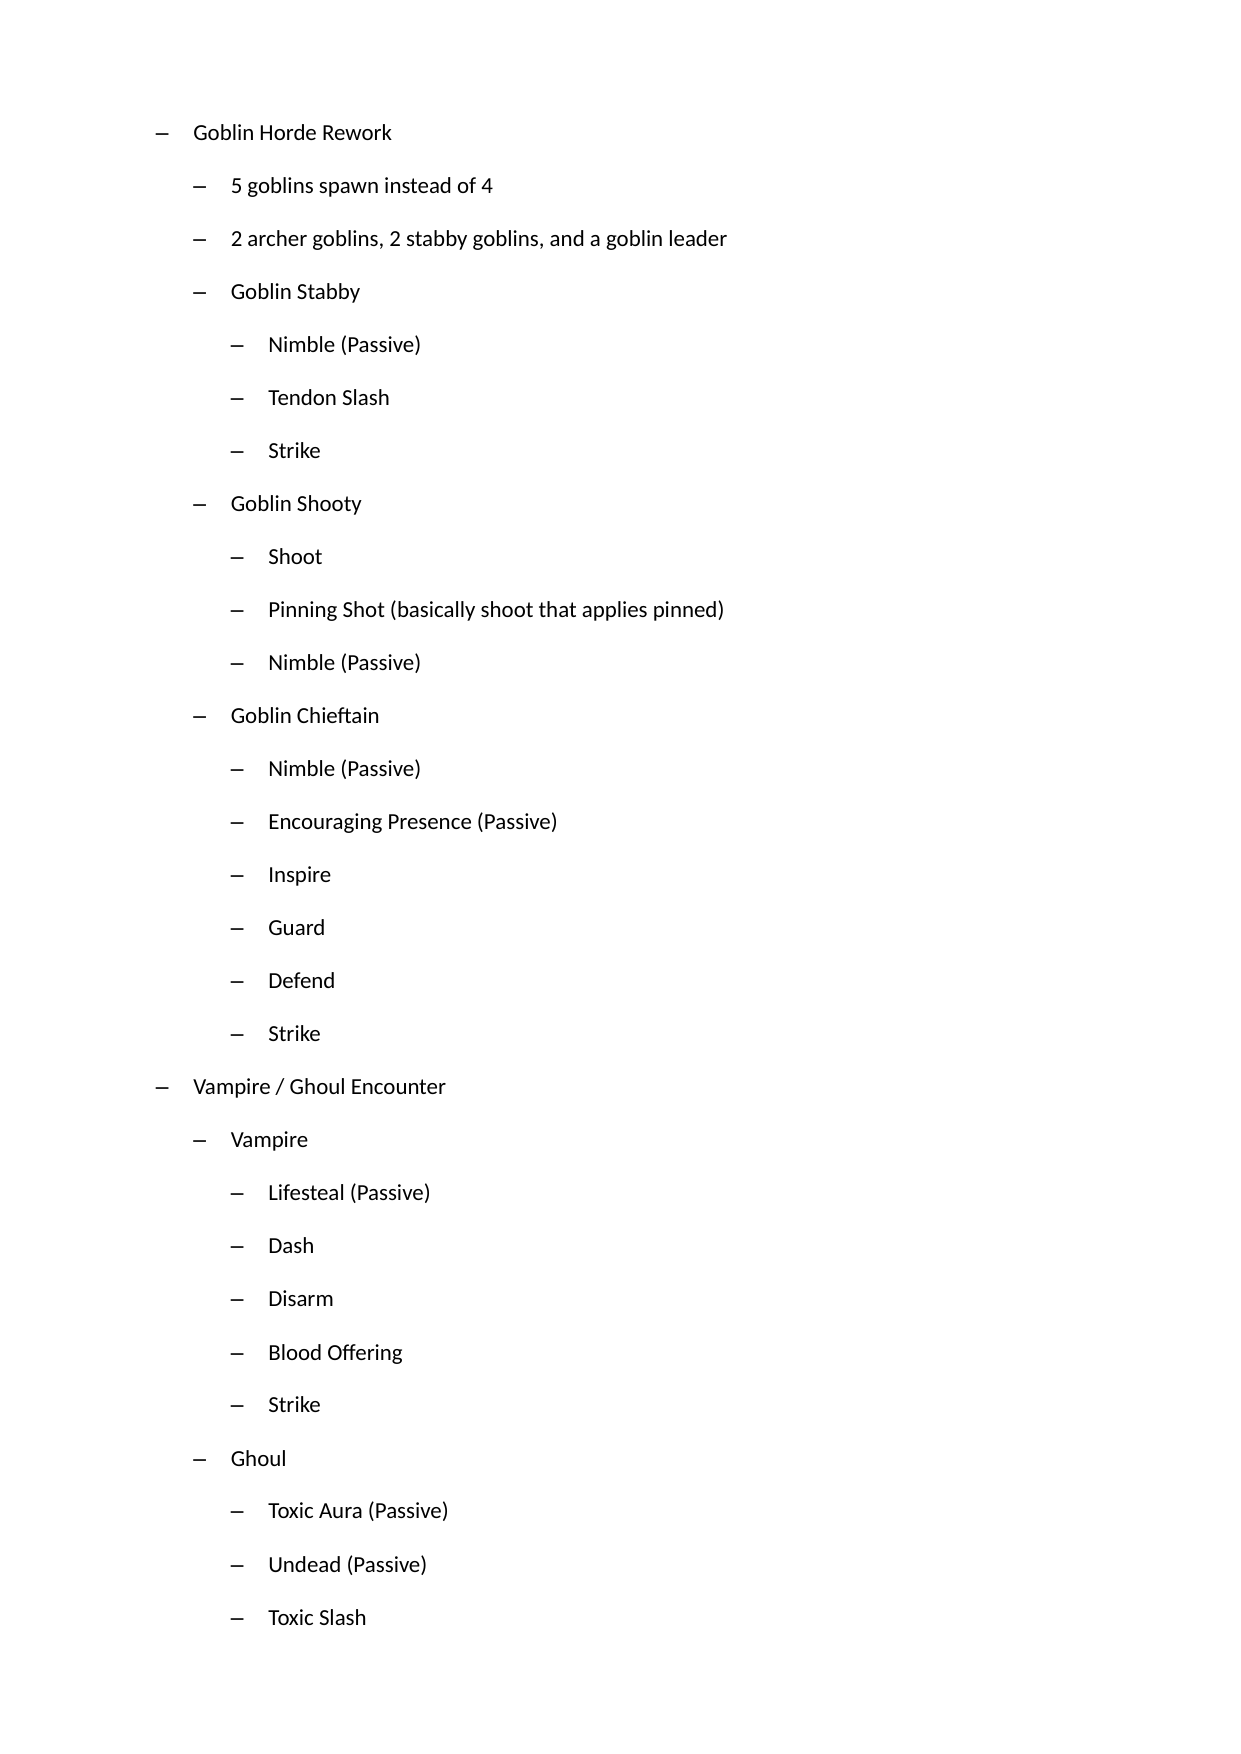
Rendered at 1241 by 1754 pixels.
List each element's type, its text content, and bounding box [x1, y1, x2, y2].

list Goblin Shooty [193, 489, 1122, 517]
list Toxic Aura (Passive) [231, 1497, 1122, 1525]
list Strike [231, 436, 1122, 464]
list Vampire / Ghoul Encounter [156, 1072, 1122, 1101]
list Goblin Chieftain [193, 701, 1122, 729]
list Nimble (Passive) [231, 648, 1122, 676]
list Blood Offering [231, 1338, 1122, 1366]
list Dash [231, 1232, 1122, 1259]
list Disarm [231, 1284, 1122, 1313]
list Guard [231, 913, 1122, 941]
list Nimble (Passive) [231, 754, 1122, 782]
list Inspire [231, 860, 1122, 888]
list Toxic Slash [231, 1603, 1122, 1631]
list Goblin Horde Rework [156, 118, 1122, 146]
list Goblin Stabby [193, 277, 1122, 305]
list 2 archer goblins, 2 stabby goblins, and a goblin leader [193, 224, 1122, 252]
list Tendon Slash [231, 383, 1122, 411]
list Vampire [193, 1126, 1122, 1153]
list Nimble (Passive) [231, 330, 1122, 358]
list Defend [231, 966, 1122, 994]
list Pinning Shot (basically shoot that applies pinned) [231, 595, 1122, 623]
list Strike [231, 1391, 1122, 1419]
list Lifesteal (Passive) [231, 1178, 1122, 1207]
list Shoot [231, 542, 1122, 570]
list Encouraging Presence (Passive) [231, 807, 1122, 835]
list Ghoul [193, 1444, 1122, 1472]
list Undead (Passive) [231, 1550, 1122, 1578]
list 5 goblins spawn instead of 4 [193, 171, 1122, 199]
list Strike [231, 1019, 1122, 1047]
